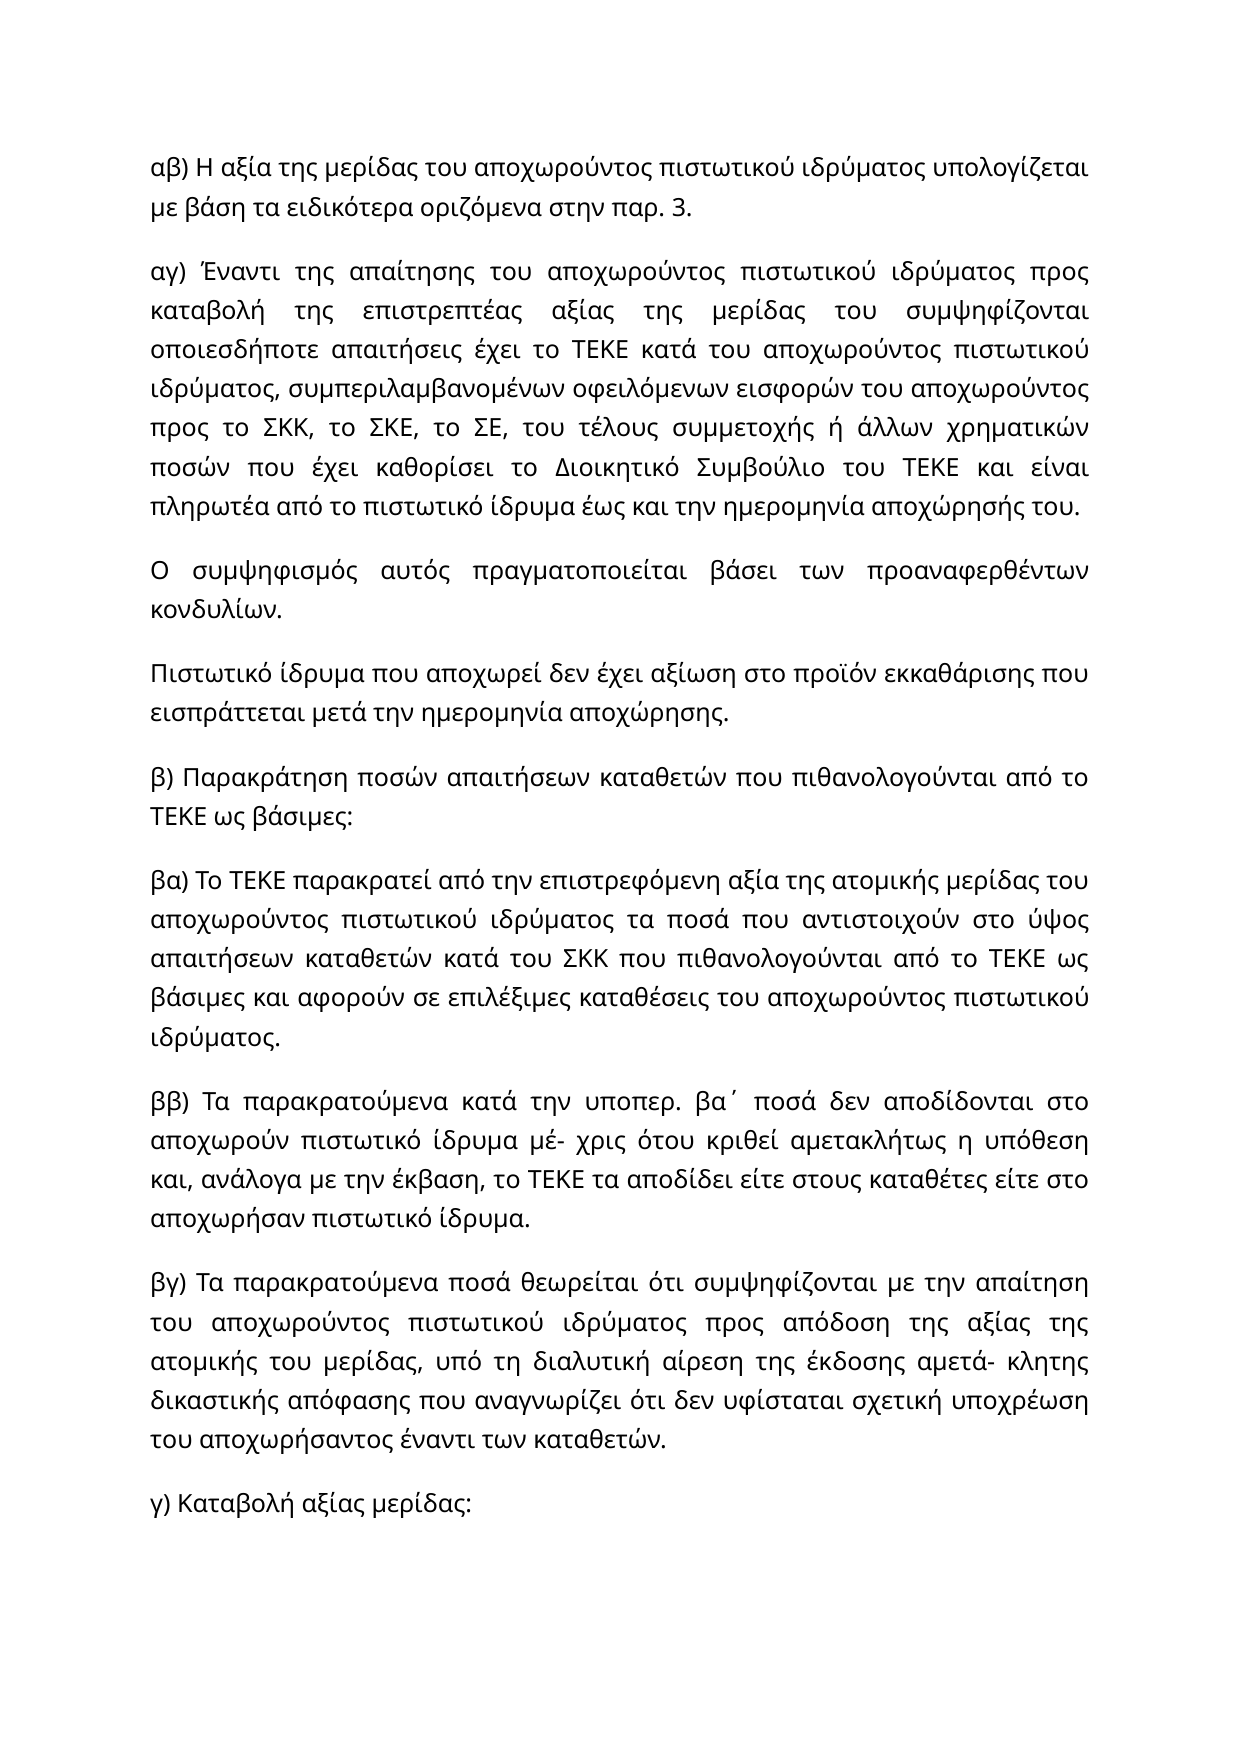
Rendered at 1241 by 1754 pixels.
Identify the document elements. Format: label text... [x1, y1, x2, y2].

text βγ) Τα παρακρατούμενα ποσά θεωρείται ότι συμψηφίζονται με την απαίτηση του αποχωρούντος πιστωτικού ιδρύματος προς απόδοση της αξίας της ατομικής του μερίδας, υπό τη διαλυτική αίρεση της έκδοσης αμετά- κλητης δικαστικής απόφασης που αναγνωρίζει ότι δεν υφίσταται σχετική υποχρέωση του αποχωρήσαντος έναντι των καταθετών. [150, 1265, 1090, 1456]
text β) Παρακράτηση ποσών απαιτήσεων καταθετών που πιθανολογούνται από το ΤΕΚΕ ως βάσιμες: [150, 759, 1090, 832]
text γ) Καταβολή αξίας μερίδας: [150, 1486, 1090, 1520]
text Ο συμψηφισμός αυτός πραγματοποιείται βάσει των προαναφερθέντων κονδυλίων. [150, 552, 1090, 626]
text Πιστωτικό ίδρυμα που αποχωρεί δεν έχει αξίωση στο προϊόν εκκαθάρισης που εισπράττεται μετά την ημερομηνία αποχώρησης. [150, 656, 1090, 729]
text ββ) Τα παρακρατούμενα κατά την υποπερ. βα΄ ποσά δεν αποδίδονται στο αποχωρούν πιστωτικό ίδρυμα μέ- χρις ότου κριθεί αμετακλήτως η υπόθεση και, ανάλογα με την έκβαση, το ΤΕΚΕ τα αποδίδει είτε στους καταθέτες είτε στο αποχωρήσαν πιστωτικό ίδρυμα. [150, 1083, 1090, 1235]
text αγ) Έναντι της απαίτησης του αποχωρούντος πιστωτικού ιδρύματος προς καταβολή της επιστρεπτέας αξίας της μερίδας του συμψηφίζονται οποιεσδήποτε απαιτήσεις έχει το ΤΕΚΕ κατά του αποχωρούντος πιστωτικού ιδρύματος, συμπεριλαμβανομένων οφειλόμενων εισφορών του αποχωρούντος προς το ΣΚΚ, το ΣΚΕ, το ΣΕ, του τέλους συμμετοχής ή άλλων χρηματικών ποσών που έχει καθορίσει το Διοικητικό Συμβούλιο του ΤΕΚΕ και είναι πληρωτέα από το πιστωτικό ίδρυμα έως και την ημερομηνία αποχώρησής του. [150, 253, 1090, 522]
text βα) Το ΤΕΚΕ παρακρατεί από την επιστρεφόμενη αξία της ατομικής μερίδας του αποχωρούντος πιστωτικού ιδρύματος τα ποσά που αντιστοιχούν στο ύψος απαιτήσεων καταθετών κατά του ΣΚΚ που πιθανολογούνται από το ΤΕΚΕ ως βάσιμες και αφορούν σε επιλέξιμες καταθέσεις του αποχωρούντος πιστωτικού ιδρύματος. [150, 862, 1090, 1053]
text αβ) Η αξία της μερίδας του αποχωρούντος πιστωτικού ιδρύματος υπολογίζεται με βάση τα ειδικότερα οριζόμενα στην παρ. 3. [150, 150, 1090, 223]
